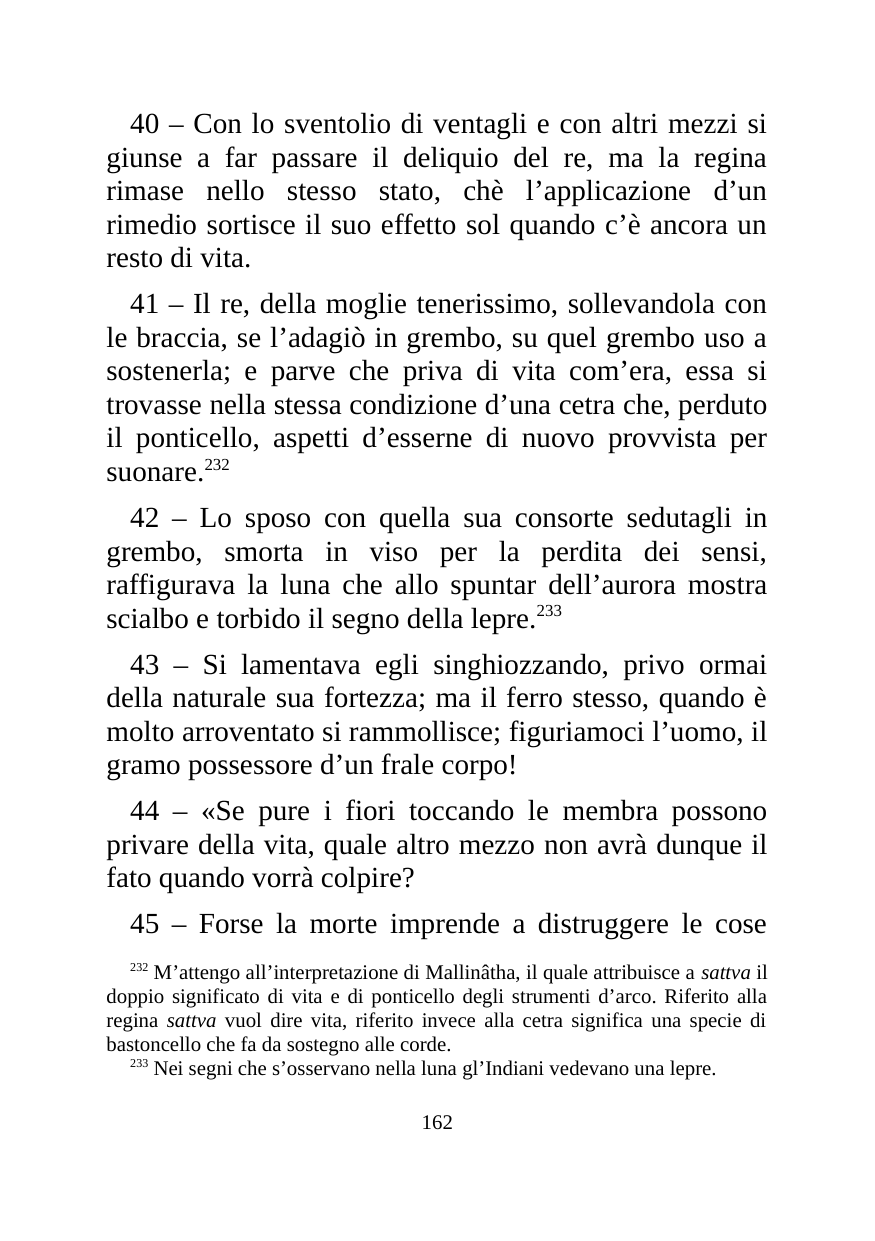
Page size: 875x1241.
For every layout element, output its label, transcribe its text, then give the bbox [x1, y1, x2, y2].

text 40 – Con lo sventolio di ventagli e con altri mezzi si giunse a far passare il deliquio del re, ma la regina rimase nello stesso stato, chè l’applicazione d’un rimedio sortisce il suo effetto sol quando c’è ancora un resto di vita. [106, 106, 768, 274]
text M’attengo all’interpretazione di Mallinâtha, il quale attribuisce a sattva il doppio significato di vita e di ponticello degli strumenti d’arco. Riferito alla regina sattva vuol dire vita, riferito invece alla cetra significa una specie di bastoncello che fa da sostegno alle corde. [106, 960, 768, 1056]
text 43 – Si lamentava egli singhiozzando, privo ormai della naturale sua fortezza; ma il ferro stesso, quando è molto arroventato si rammollisce; figuriamoci l’uomo, il gramo possessore d’un frale corpo! [106, 647, 768, 781]
text 44 – «Se pure i fiori toccando le membra possono privare della vita, quale altro mezzo non avrà dunque il fato quando vorrà colpire? [106, 793, 768, 894]
text 45 – Forse la morte imprende a distruggere le cose [106, 907, 768, 940]
text 41 – Il re, della moglie tenerissimo, sollevandola con le braccia, se l’adagiò in grembo, su quel grembo uso a sostenerla; e parve che priva di vita com’era, essa si trovasse nella stessa condizione d’una cetra che, perduto il ponticello, aspetti d’esserne di nuovo provvista per suonare. [106, 286, 768, 488]
text Nei segni che s’osservano nella luna gl’Indiani vedevano una lepre. [106, 1056, 768, 1080]
text 42 – Lo sposo con quella sua consorte sedutagli in grembo, smorta in viso per la perdita dei sensi, raffigurava la luna che allo spuntar dell’aurora mostra scialbo e torbido il segno della lepre. [106, 500, 768, 634]
